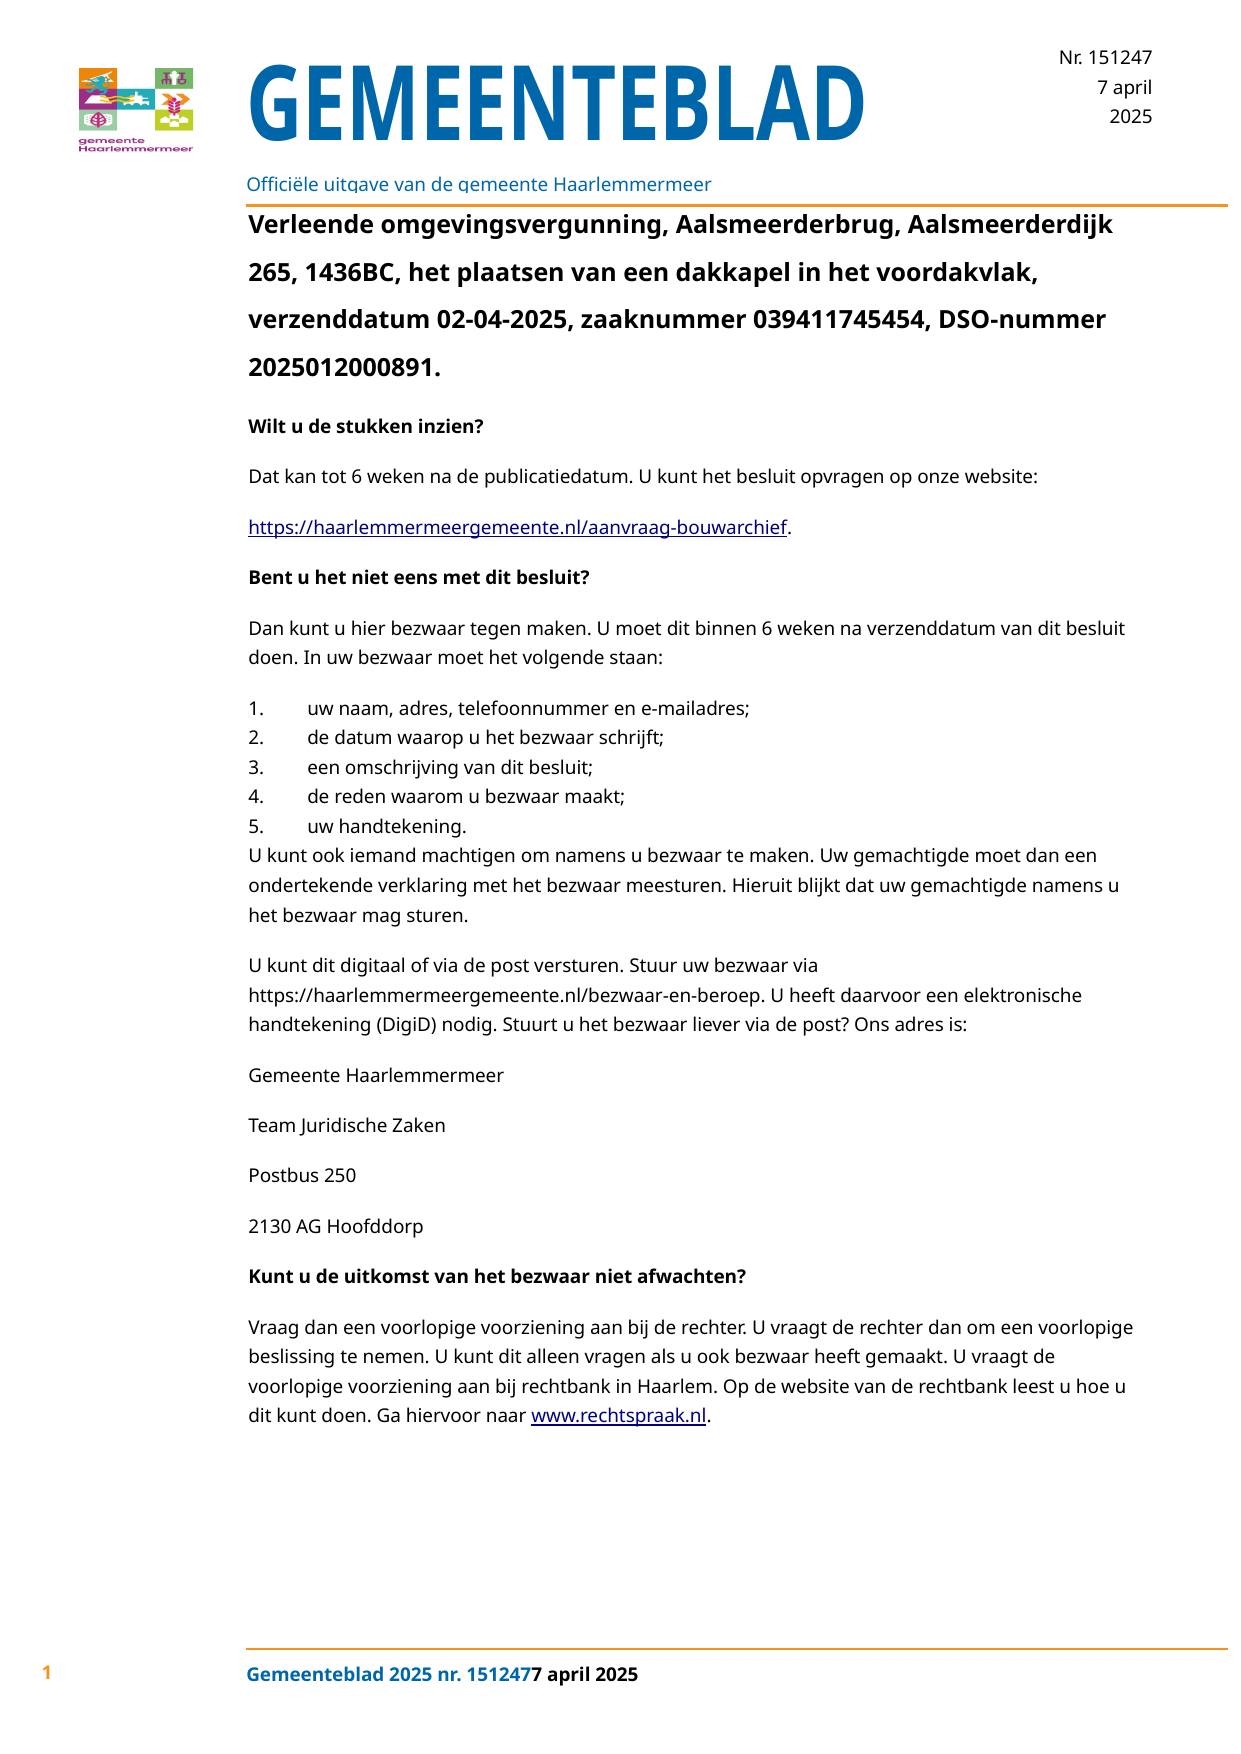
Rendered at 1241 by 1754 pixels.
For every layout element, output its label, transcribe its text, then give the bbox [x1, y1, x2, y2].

text Dat kan tot 6 weken na de publicatiedatum. U kunt het besluit opvragen op onze website: [248, 463, 1152, 489]
text 2130 AG Hoofddorp [248, 1213, 1152, 1239]
text Dan kunt u hier bezwaar tegen maken. U moet dit binnen 6 weken na verzenddatum van dit besluit doen. In uw bezwaar moet het volgende staan: [248, 615, 1152, 670]
text https://haarlemmermeergemeente.nl/aanvraag-bouwarchief. [248, 514, 1152, 540]
text U kunt ook iemand machtigen om namens u bezwaar te maken. Uw gemachtigde moet dan een ondertekende verklaring met het bezwaar meesturen. Hieruit blijkt dat uw gemachtigde namens u het bezwaar mag sturen. [248, 843, 1152, 928]
list een omschrijving van dit besluit; [248, 754, 1152, 780]
list de reden waarom u bezwaar maakt; [248, 783, 1152, 809]
list de datum waarop u het bezwaar schrijft; [248, 724, 1152, 750]
picture [41, 47, 231, 172]
text Vraag dan een voorlopige voorziening aan bij de rechter. U vraagt de rechter dan om een voorlopige beslissing te nemen. U kunt dit alleen vragen als u ook bezwaar heeft gemaakt. U vraagt de voorlopige voorziening aan bij rechtbank in Haarlem. Op de website van de rechtbank leest u hoe u dit kunt doen. Ga hiervoor naar www.rechtspraak.nl. [248, 1314, 1152, 1428]
text U kunt dit digitaal of via de post versturen. Stuur uw bezwaar via https://haarlemmermeergemeente.nl/bezwaar-en-beroep. U heeft daarvoor een elektronische handtekening (DigiD) nodig. Stuurt u het bezwaar liever via de post? Ons adres is: [248, 952, 1152, 1037]
text Wilt u de stukken inzien? [248, 413, 1152, 439]
text Bent u het niet eens met dit besluit? [248, 564, 1152, 590]
text Kunt u de uitkomst van het bezwaar niet afwachten? [248, 1263, 1152, 1289]
list uw handtekening. [248, 813, 1152, 839]
text Gemeente Haarlemmermeer [248, 1062, 1152, 1088]
text Team Juridische Zaken [248, 1112, 1152, 1138]
text Verleende omgevingsvergunning, Aalsmeerderbrug, Aalsmeerderdijk 265, 1436BC, het plaatsen van een dakkapel in het voordakvlak, verzenddatum 02-04-2025, zaaknummer 039411745454, DSO-nummer 2025012000891. [248, 207, 1152, 384]
text Postbus 250 [248, 1163, 1152, 1188]
list uw naam, adres, telefoonnummer en e-mailadres; [248, 695, 1152, 721]
